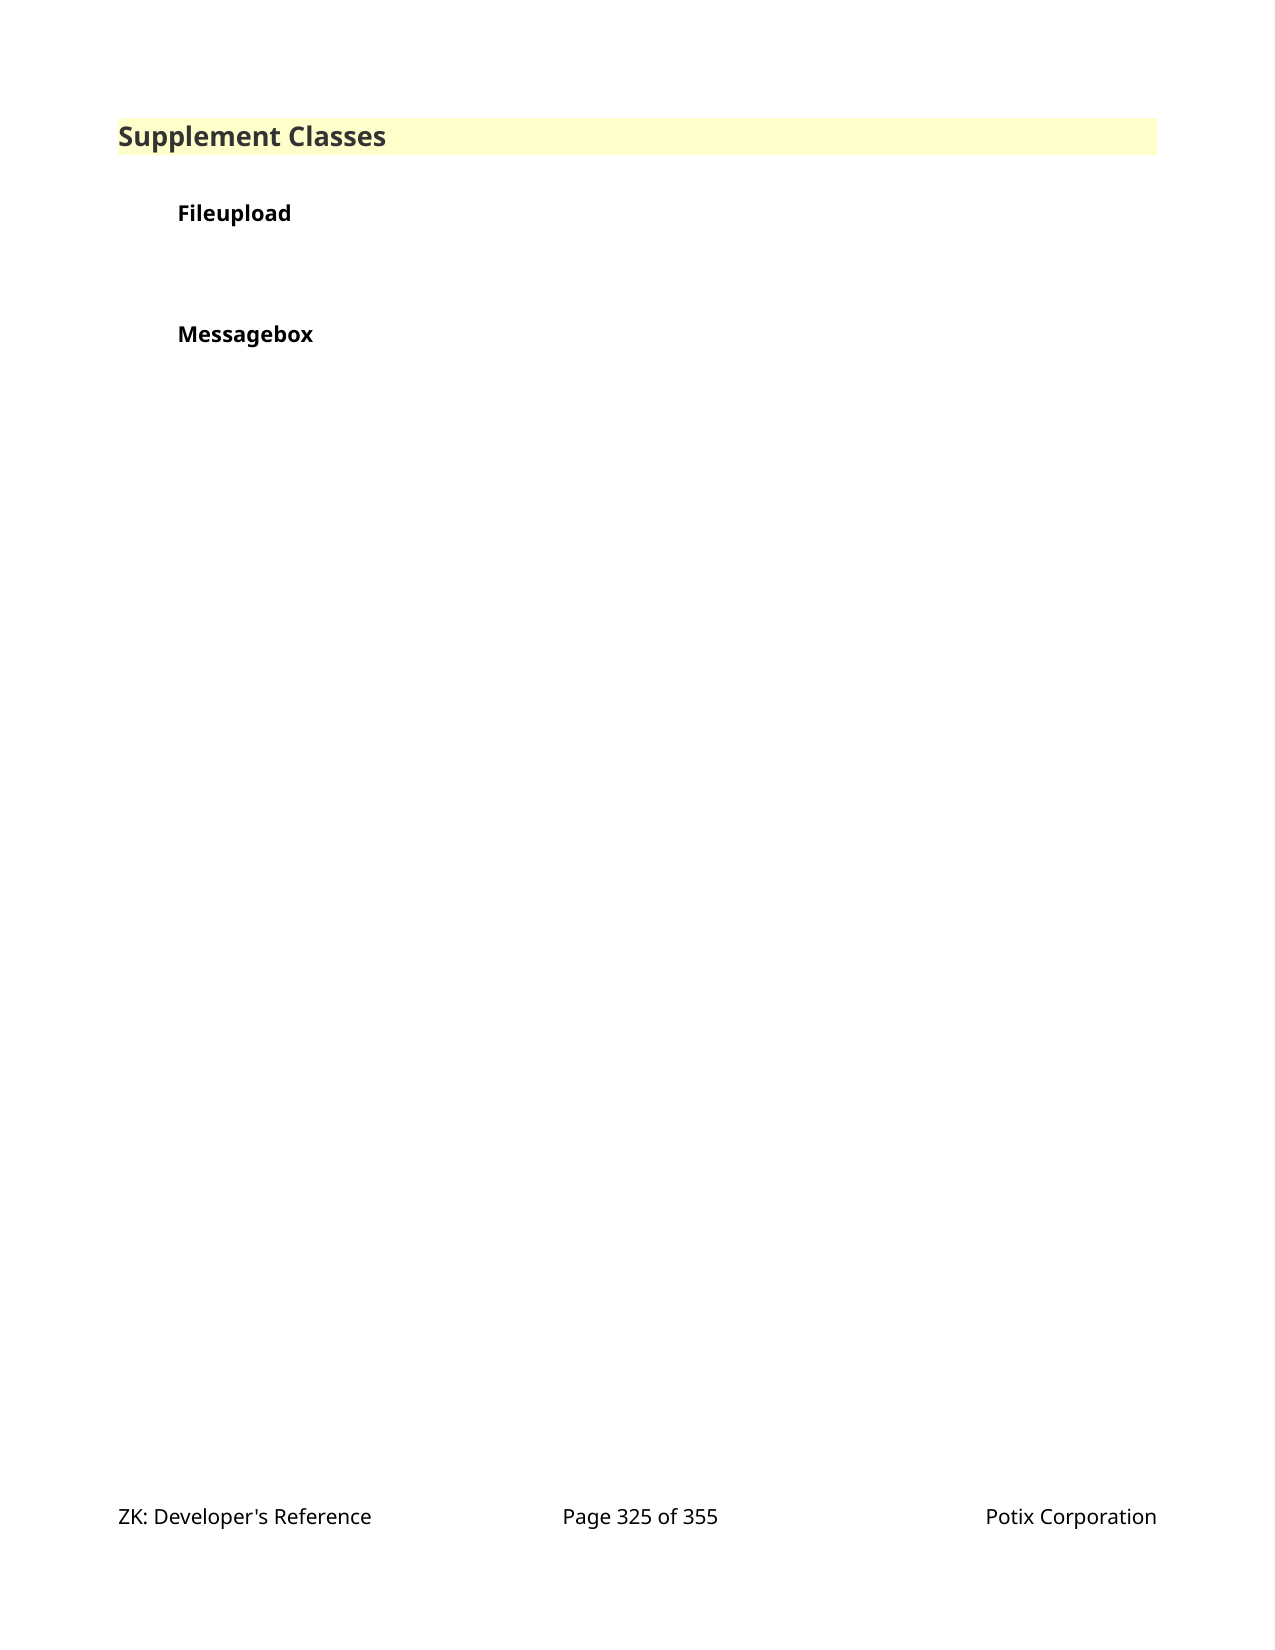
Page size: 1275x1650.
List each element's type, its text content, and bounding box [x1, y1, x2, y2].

subtitle Fileupload [177, 197, 1157, 227]
subtitle Messagebox [177, 319, 1157, 349]
subtitle Supplement Classes [118, 118, 1157, 155]
